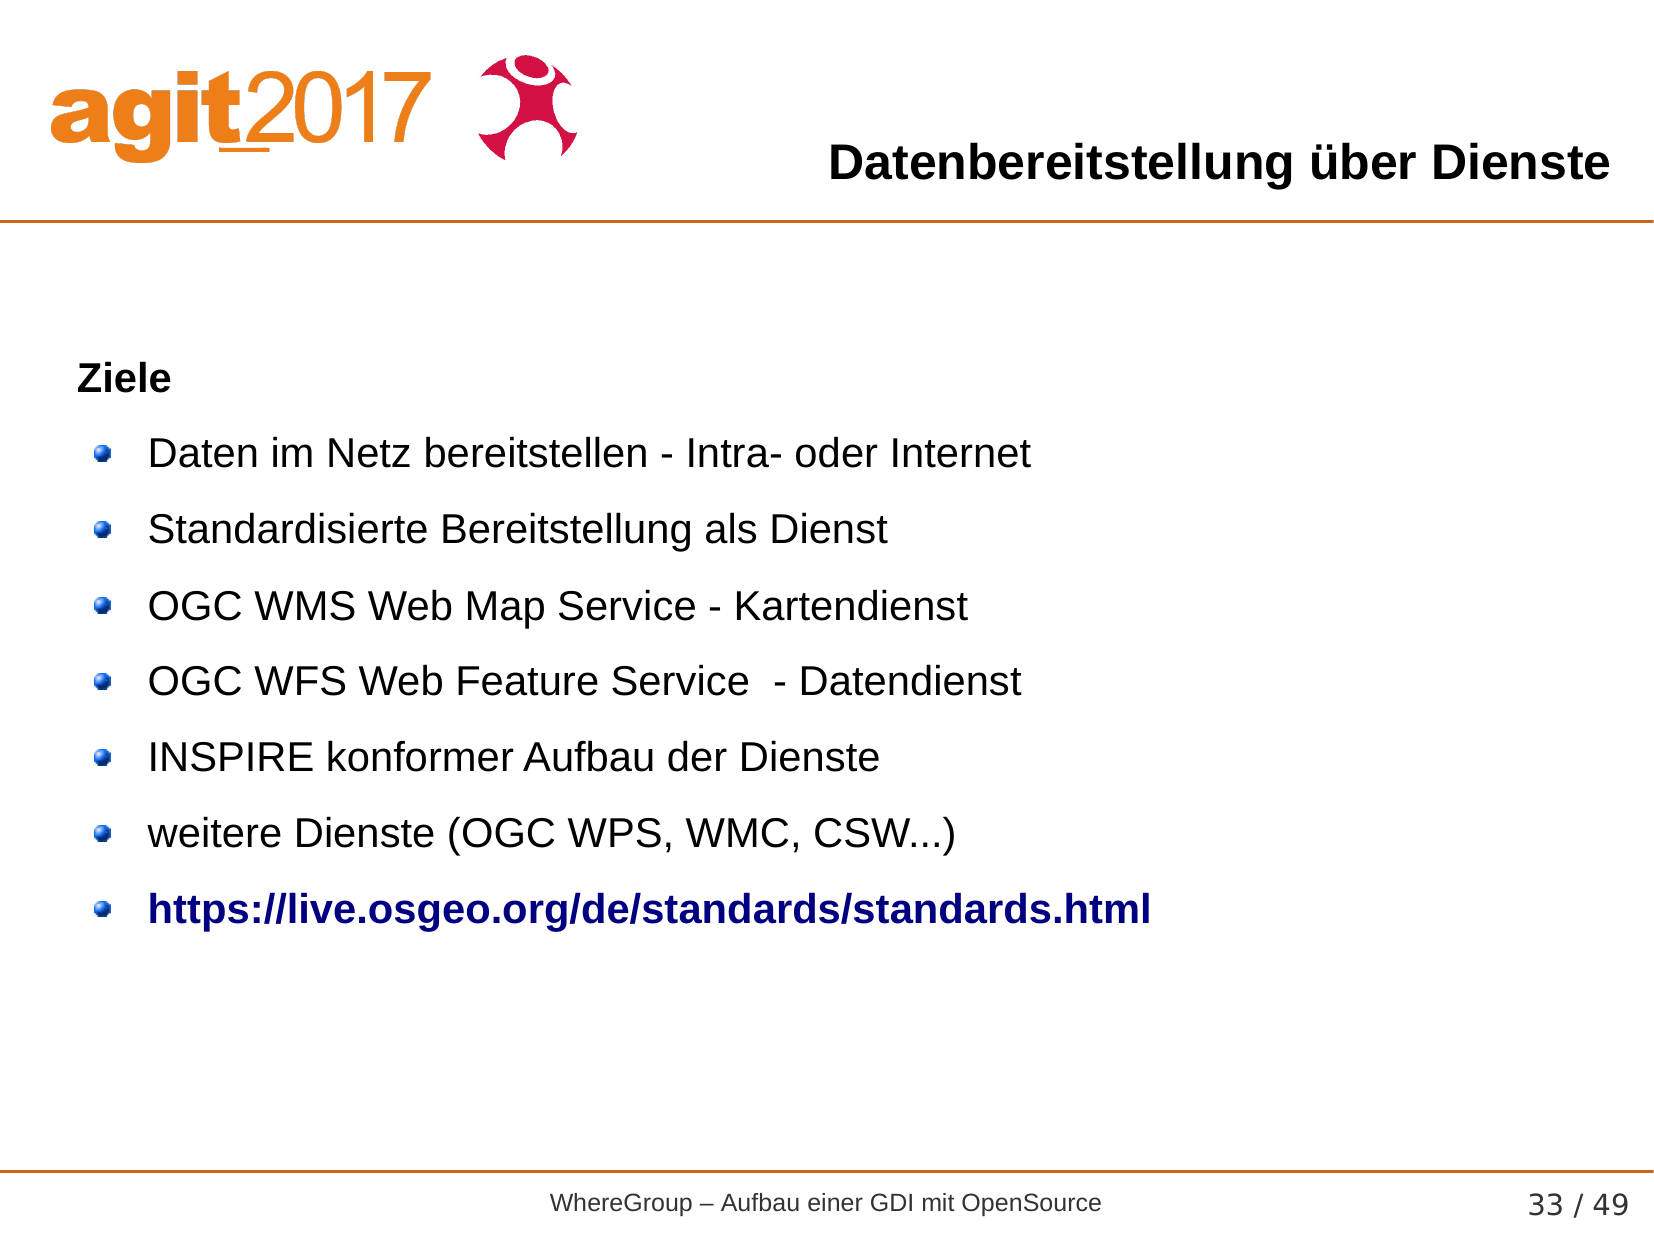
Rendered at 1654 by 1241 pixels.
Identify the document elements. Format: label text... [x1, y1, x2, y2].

picture [47, 47, 435, 166]
list Ziele Daten im Netz bereitstellen - Intra- oder Internet Standardisierte Bereitstellung als Dienst OGC WMS Web Map Service - Kartendienst OGC WFS Web Feature Service - Datendienst INSPIRE konformer Aufbau der Dienste weitere Dienste (OGC WPS, WMC, CSW...) https://live.osgeo.org/de/standards/standards.html [76, 354, 1565, 1173]
title Datenbereitstellung über Dienste [224, 118, 1613, 207]
